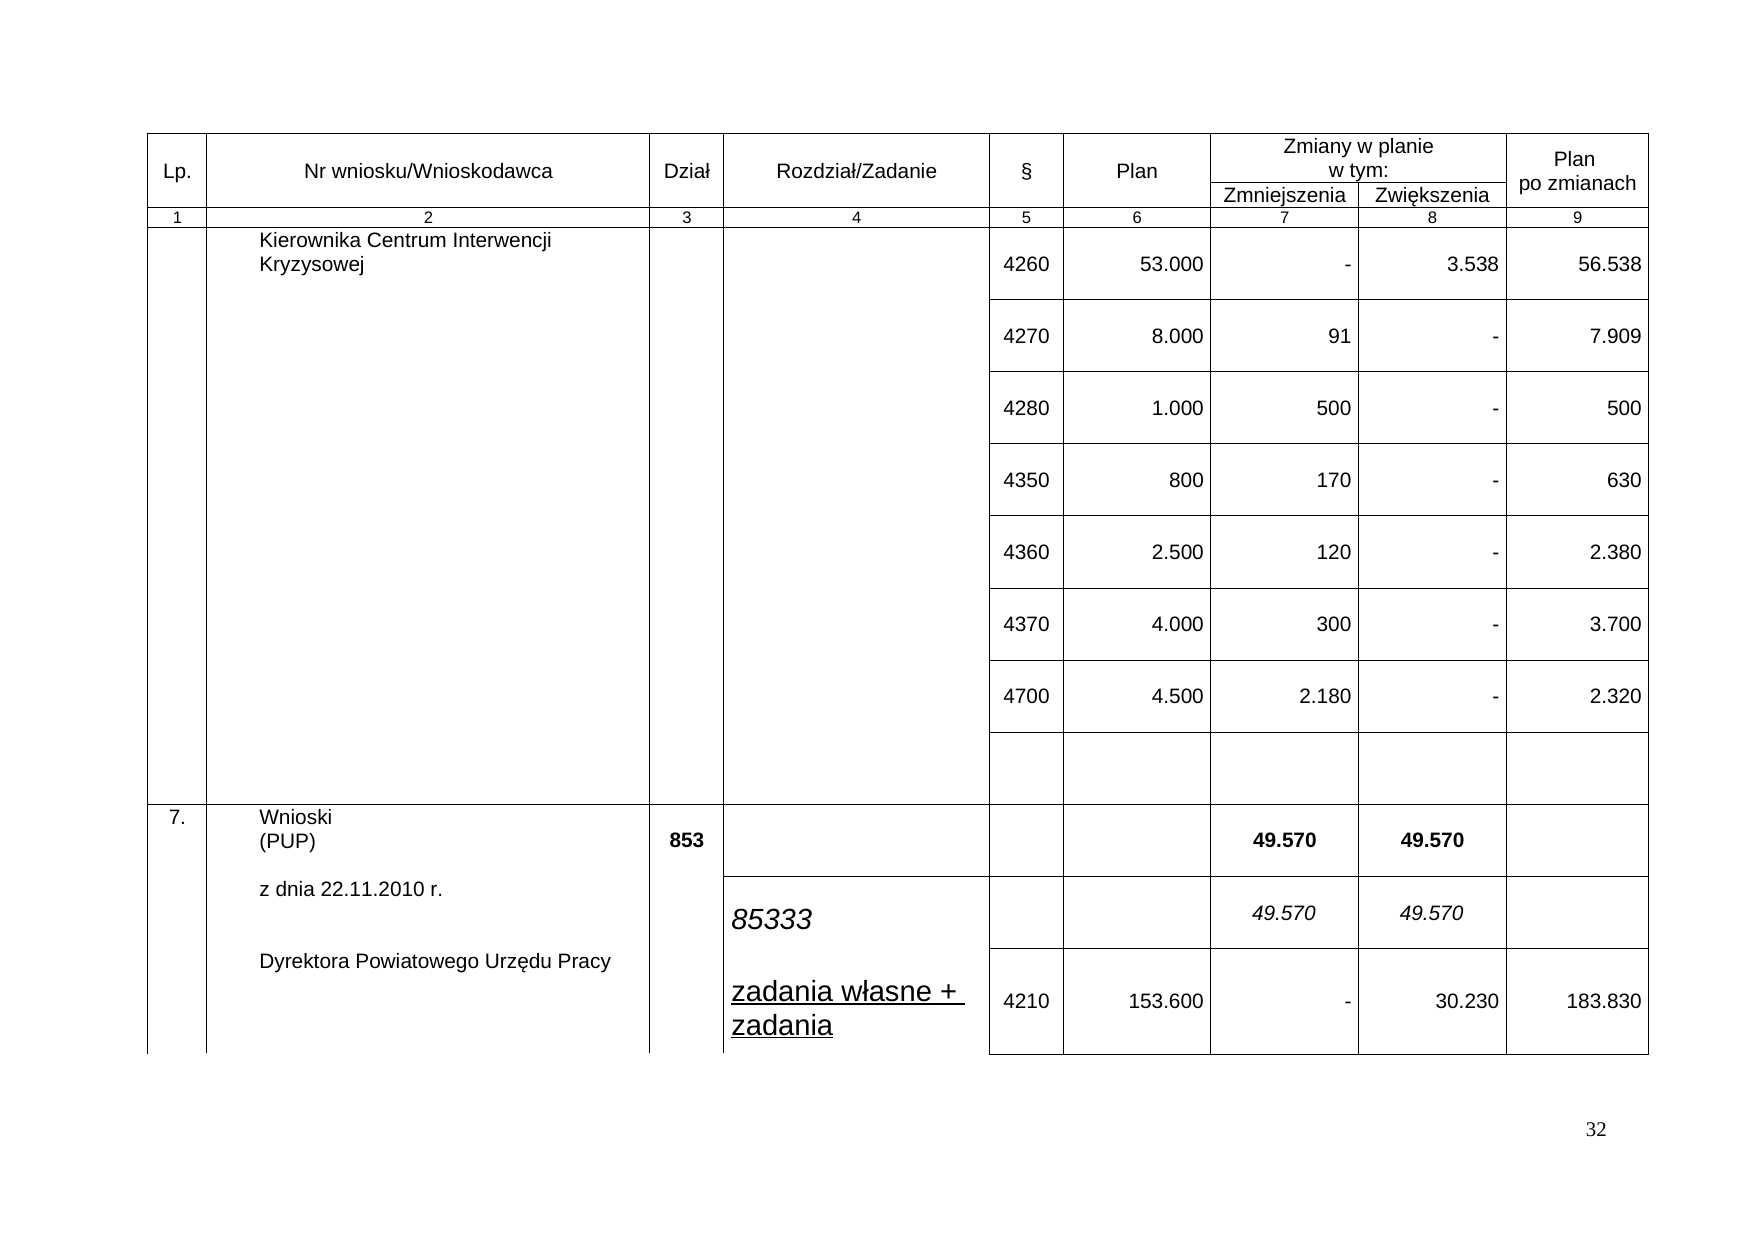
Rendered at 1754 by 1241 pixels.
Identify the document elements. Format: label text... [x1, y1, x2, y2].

table_cell 49.570 [1359, 805, 1506, 876]
table_cell [724, 588, 989, 659]
table_cell [724, 228, 989, 299]
table_header Plan po zmianach [1507, 134, 1648, 207]
table_cell 183.830 [1507, 949, 1648, 1053]
table_cell 7. [148, 805, 206, 876]
table_cell [650, 660, 723, 732]
table_cell 4210 [990, 949, 1063, 1053]
table_cell 3.700 [1507, 589, 1648, 659]
table_cell - [1359, 516, 1506, 587]
table_cell 9 [1507, 208, 1648, 227]
table_cell [650, 371, 723, 443]
table_cell [148, 515, 206, 587]
table_cell - [1211, 949, 1358, 1053]
table_cell [650, 443, 723, 515]
table_cell Kierownika Centrum Interwencji Kryzysowej [207, 228, 649, 299]
table_cell 6 [1064, 208, 1210, 227]
table_cell [207, 443, 649, 515]
table_header § [990, 134, 1063, 207]
table_cell - [1211, 228, 1358, 299]
table_cell 4260 [990, 228, 1063, 299]
table_header Dział [650, 134, 723, 207]
table_cell [148, 371, 206, 443]
table_cell 91 [1211, 300, 1358, 371]
table_cell 56.538 [1507, 228, 1648, 299]
table_cell [650, 299, 723, 371]
table_cell [207, 299, 649, 371]
table_cell Wnioski (PUP) [207, 805, 649, 876]
table_cell [148, 228, 206, 299]
table_cell 170 [1211, 444, 1358, 515]
table_cell [990, 805, 1063, 876]
table_cell 30.230 [1359, 949, 1506, 1053]
table_cell [724, 443, 989, 515]
table_cell 8 [1359, 208, 1506, 227]
table_cell 4.000 [1064, 589, 1210, 659]
table_cell 53.000 [1064, 228, 1210, 299]
table_cell 2.180 [1211, 661, 1358, 732]
table_cell 630 [1507, 444, 1648, 515]
table_cell Zwiększenia [1359, 183, 1506, 207]
table_cell [724, 299, 989, 371]
table_cell [1064, 733, 1210, 804]
table_cell 3.538 [1359, 228, 1506, 299]
table_cell [724, 660, 989, 732]
table_cell - [1359, 372, 1506, 443]
table_cell 1 [148, 208, 206, 227]
table_cell [1507, 877, 1648, 948]
table_cell 4.500 [1064, 661, 1210, 732]
table_cell [650, 588, 723, 659]
table_cell [724, 515, 989, 587]
table_cell [148, 732, 206, 804]
table_cell [1359, 733, 1506, 804]
table_cell 2.380 [1507, 516, 1648, 587]
table_cell 7.909 [1507, 300, 1648, 371]
table_cell - [1359, 444, 1506, 515]
table_cell [650, 948, 723, 1053]
table_cell 4350 [990, 444, 1063, 515]
table_cell [990, 733, 1063, 804]
table_cell [1064, 877, 1210, 948]
table_cell - [1359, 300, 1506, 371]
table_cell [1507, 805, 1648, 876]
table_cell 300 [1211, 589, 1358, 659]
table_cell [207, 732, 649, 804]
table_cell 49.570 [1211, 805, 1358, 876]
table_cell 853 [650, 805, 723, 876]
table_cell 800 [1064, 444, 1210, 515]
table_cell Dyrektora Powiatowego Urzędu Pracy [207, 948, 649, 1053]
table_cell 49.570 [1359, 877, 1506, 948]
table_cell z dnia 22.11.2010 r. [207, 876, 649, 948]
table_cell 49.570 [1211, 877, 1358, 948]
table_cell 4370 [990, 589, 1063, 659]
table_cell 153.600 [1064, 949, 1210, 1053]
table_cell 4 [724, 208, 989, 227]
table_cell [148, 299, 206, 371]
table_cell [1064, 805, 1210, 876]
table_cell [148, 443, 206, 515]
table_cell 5 [990, 208, 1063, 227]
table_cell [207, 588, 649, 659]
table_cell [724, 732, 989, 804]
table_cell [650, 515, 723, 587]
table_cell [1507, 733, 1648, 804]
table_cell 8.000 [1064, 300, 1210, 371]
table_cell 7 [1211, 208, 1358, 227]
table_cell 2.320 [1507, 661, 1648, 732]
table_cell 4360 [990, 516, 1063, 587]
table_cell 4270 [990, 300, 1063, 371]
table_cell [207, 515, 649, 587]
table_cell 3 [650, 208, 723, 227]
table_cell [148, 948, 206, 1053]
table_header Zmiany w planie w tym: [1211, 134, 1506, 182]
table_cell [148, 876, 206, 948]
table_cell 2.500 [1064, 516, 1210, 587]
table_header Nr wniosku/Wnioskodawca [207, 134, 649, 207]
table_cell 1.000 [1064, 372, 1210, 443]
table_header Lp. [148, 134, 206, 207]
table_cell [724, 371, 989, 443]
table_cell 4280 [990, 372, 1063, 443]
table_cell [148, 588, 206, 659]
table_cell [724, 805, 989, 876]
table_cell 2 [207, 208, 649, 227]
table_cell [207, 371, 649, 443]
table_cell [207, 660, 649, 732]
table_cell - [1359, 661, 1506, 732]
table_cell Zmniejszenia [1211, 183, 1358, 207]
table_header Plan [1064, 134, 1210, 207]
table_cell [990, 877, 1063, 948]
table_header Rozdział/Zadanie [724, 134, 989, 207]
table_cell [1211, 733, 1358, 804]
table_cell 120 [1211, 516, 1358, 587]
table_cell [650, 732, 723, 804]
table_cell 4700 [990, 661, 1063, 732]
table_cell [650, 876, 723, 948]
table_cell 500 [1211, 372, 1358, 443]
table_cell 85333 [724, 877, 989, 948]
table_cell 500 [1507, 372, 1648, 443]
table_cell zadania własne + zadania [724, 948, 989, 1053]
table_cell [650, 228, 723, 299]
table_cell [148, 660, 206, 732]
table_cell - [1359, 589, 1506, 659]
